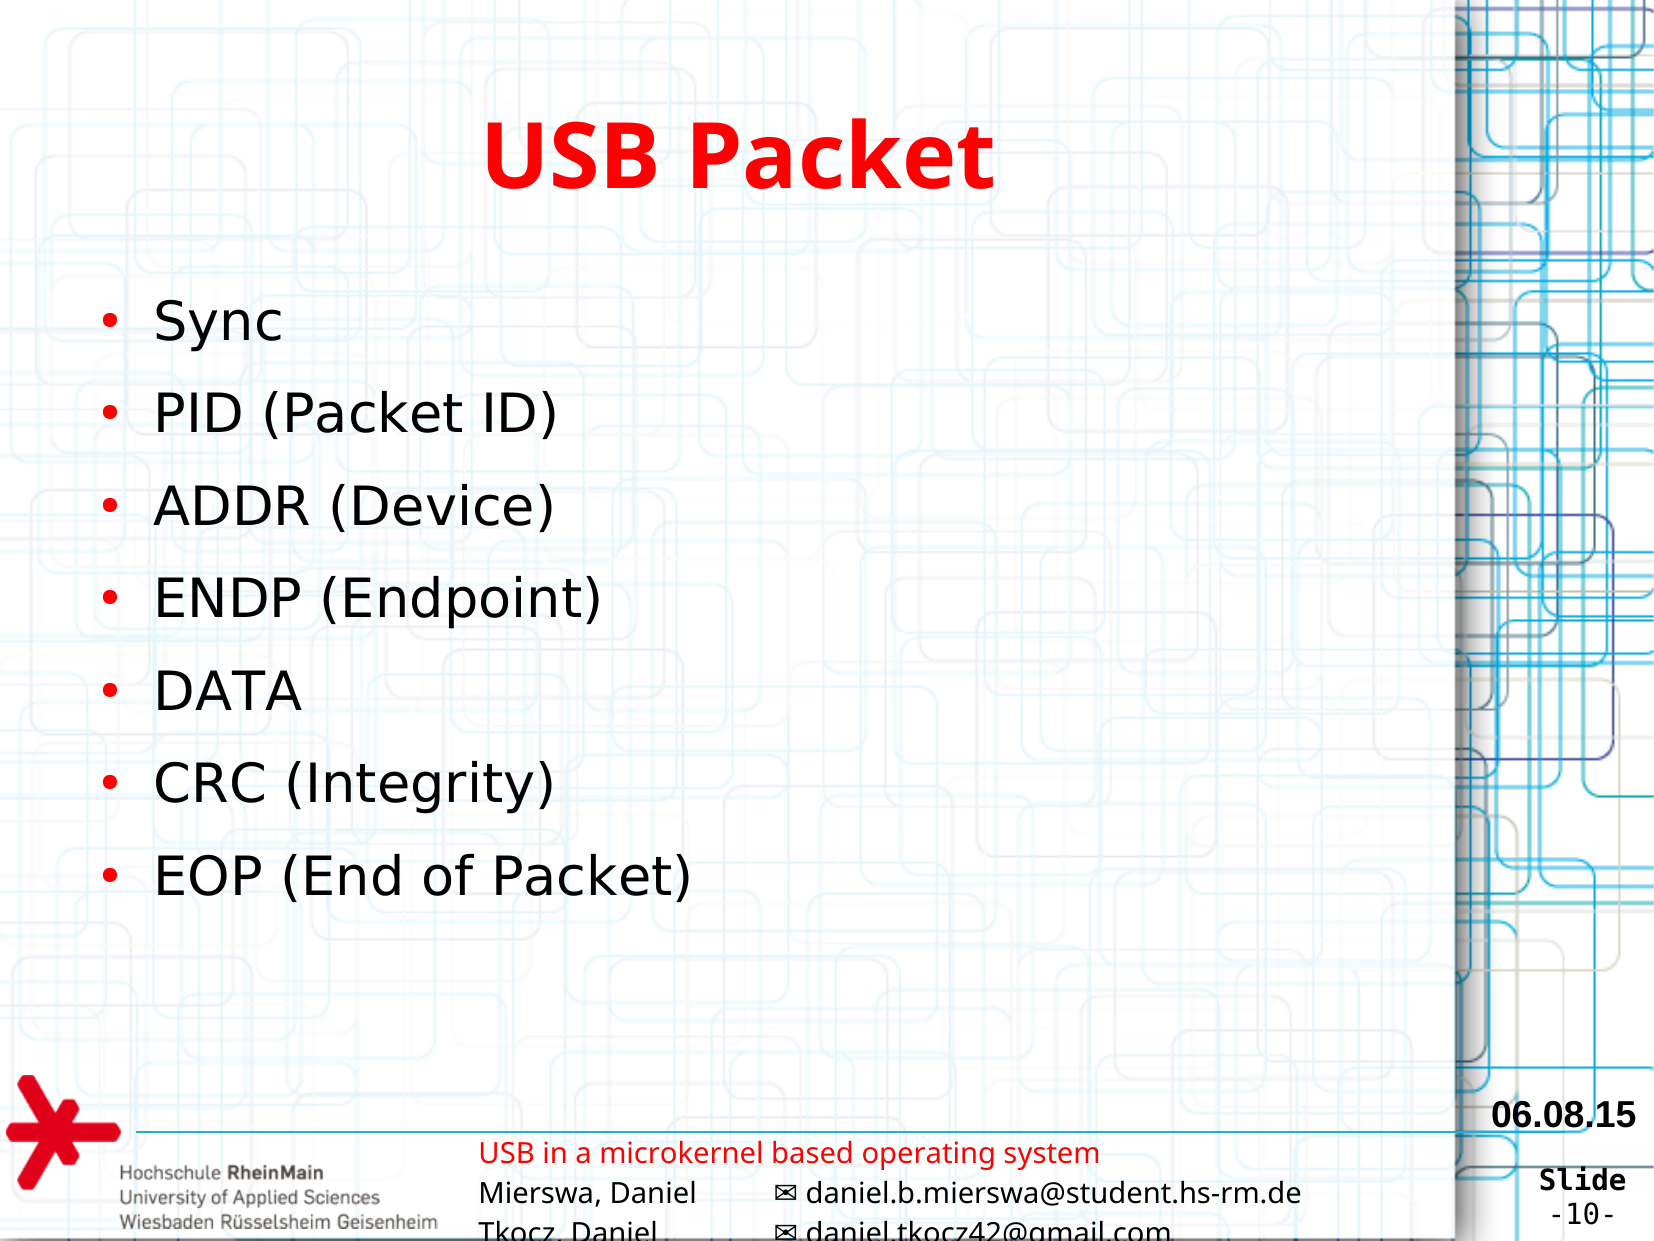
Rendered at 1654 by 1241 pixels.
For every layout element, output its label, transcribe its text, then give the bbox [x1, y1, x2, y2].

picture [776, 1228, 782, 1237]
picture [844, 1229, 852, 1241]
picture [1159, 1229, 1166, 1241]
picture [513, 1229, 522, 1241]
picture [1130, 1229, 1139, 1241]
picture [777, 1226, 793, 1231]
picture [613, 1229, 621, 1241]
picture [1006, 1224, 1024, 1241]
picture [971, 1225, 979, 1236]
picture [1012, 1230, 1018, 1238]
picture [575, 1224, 587, 1241]
picture [596, 1235, 603, 1241]
list Sync PID (Packet ID) ADDR (Device) ENDP (Endpoint) DATA CRC (Integrity) EOP (End of Packet) [82, 290, 1418, 1010]
picture [927, 1229, 936, 1241]
title USB Packet [59, 49, 1418, 257]
picture [1077, 1235, 1084, 1241]
picture [827, 1235, 834, 1241]
picture [1149, 1229, 1156, 1241]
picture [778, 1234, 792, 1238]
picture [637, 1229, 645, 1234]
picture [788, 1228, 794, 1237]
picture [869, 1229, 877, 1234]
picture [1061, 1229, 1068, 1241]
picture [1032, 1229, 1041, 1241]
picture [1051, 1229, 1058, 1241]
picture [0, 0, 1654, 1241]
picture [809, 1229, 818, 1241]
